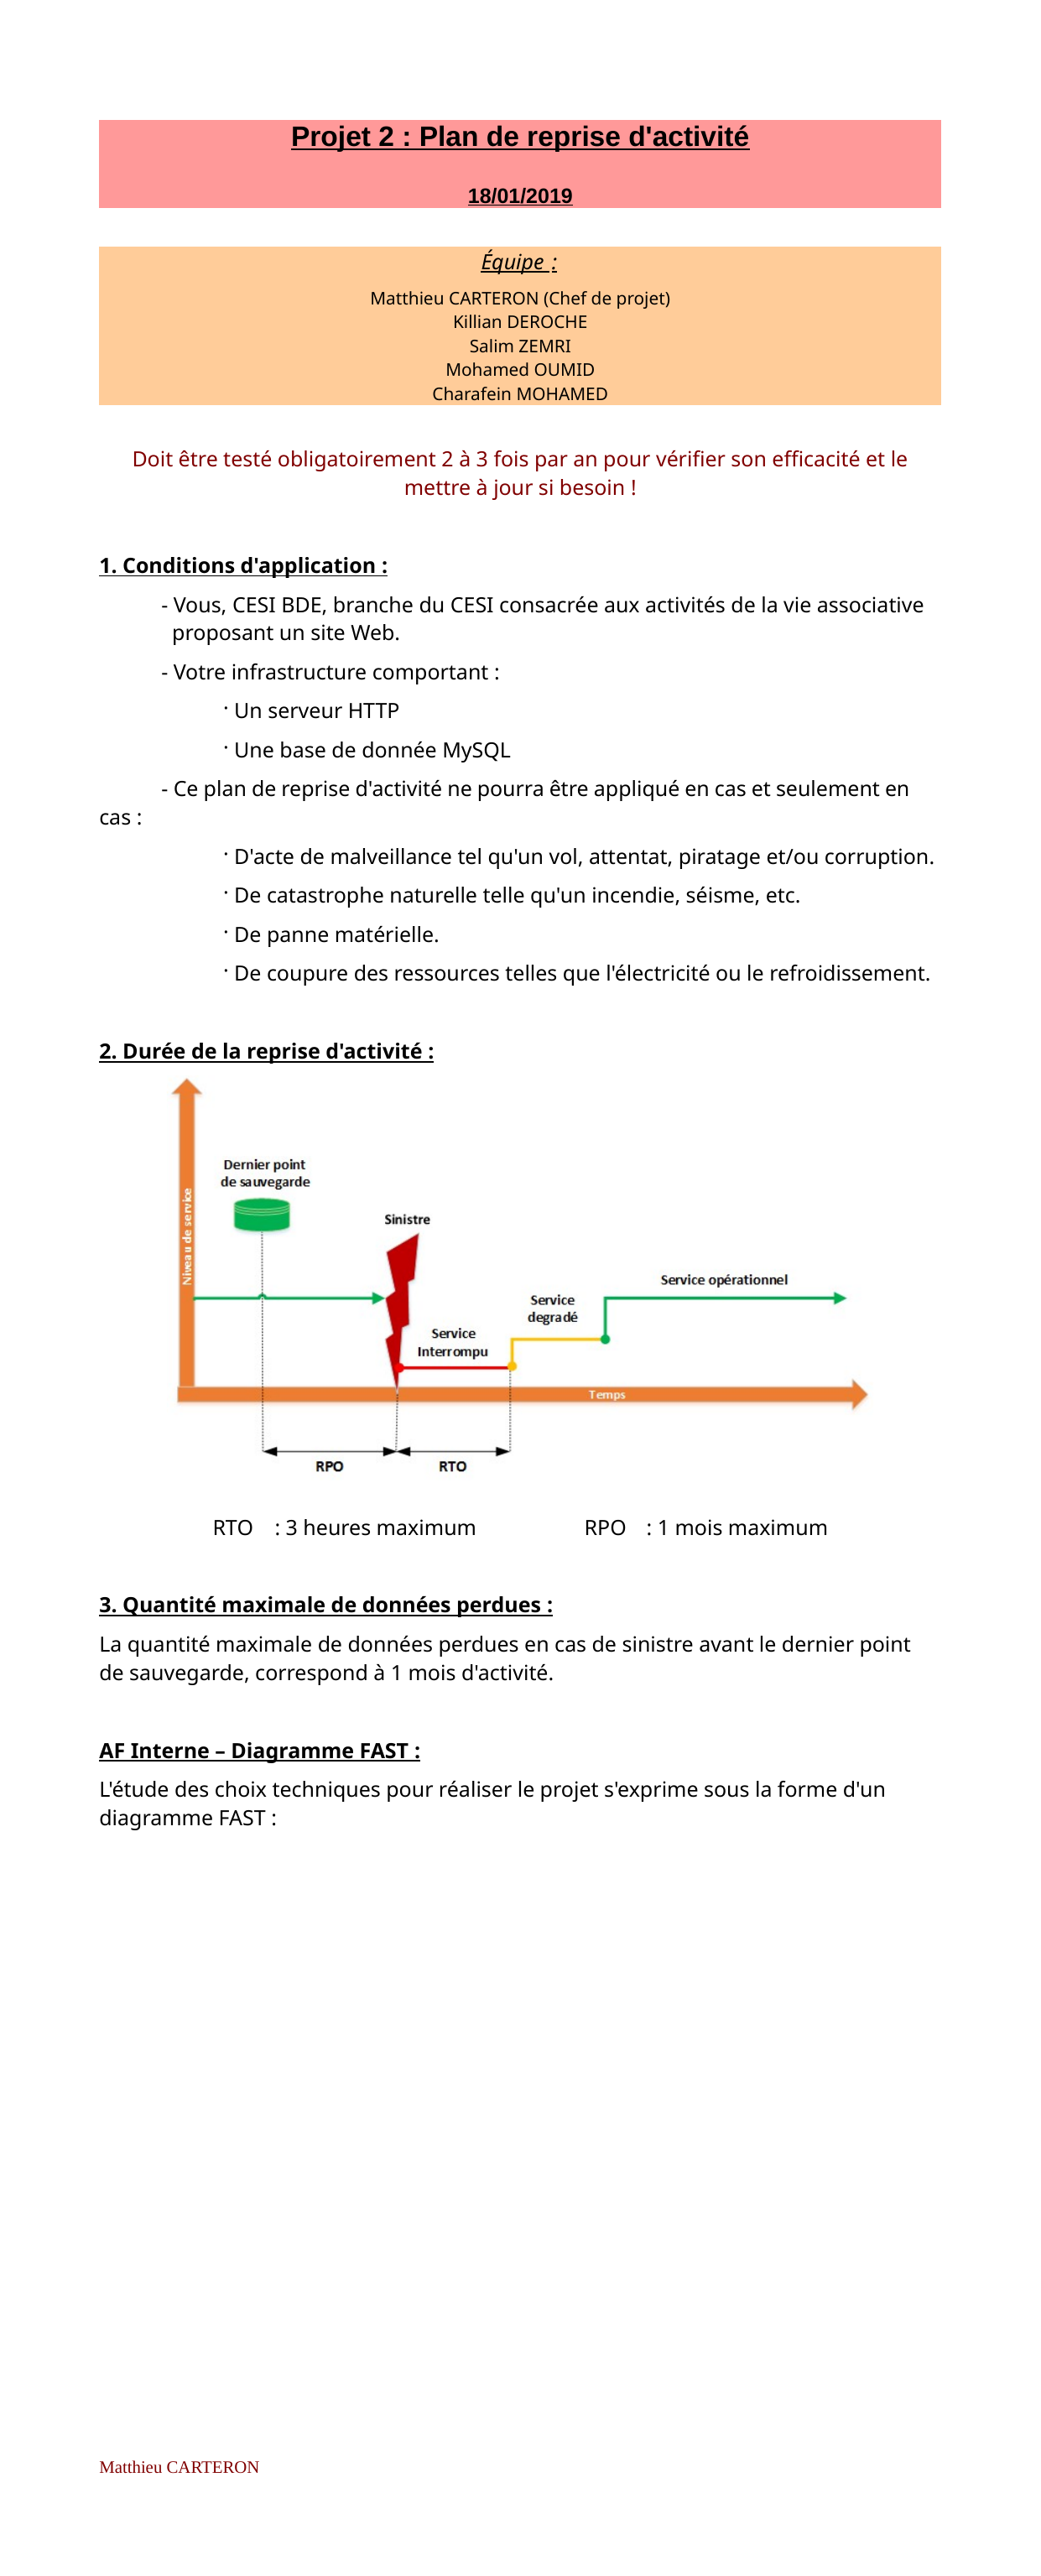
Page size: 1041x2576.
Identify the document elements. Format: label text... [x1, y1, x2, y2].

text L'étude des choix techniques pour réaliser le projet s'exprime sous la forme d'un diagramme FAST : [99, 1775, 941, 1832]
text Matthieu CARTERON (Chef de projet) [99, 286, 941, 310]
subtitle Projet 2 : Plan de reprise d'activité [99, 120, 941, 153]
text 2. Durée de la reprise d'activité : [99, 1037, 941, 1065]
text - Votre infrastructure comportant : [99, 658, 941, 686]
text - Vous, CESI BDE, branche du CESI consacrée aux activités de la vie associative proposant un site Web. [99, 590, 941, 647]
picture [166, 1075, 874, 1485]
text AF Interne – Diagramme FAST : [99, 1736, 941, 1765]
text Salim ZEMRI [99, 334, 941, 357]
text Équipe : [99, 247, 941, 275]
text · Un serveur HTTP [99, 696, 941, 725]
text · De catastrophe naturelle telle qu'un incendie, séisme, etc. [99, 881, 941, 909]
text - Ce plan de reprise d'activité ne pourra être appliqué en cas et seulement en cas : [99, 774, 941, 831]
text 3. Quantité maximale de données perdues : [99, 1590, 941, 1619]
text Mohamed OUMID [99, 357, 941, 382]
subtitle 18/01/2019 [99, 184, 941, 208]
text · De panne matérielle. [99, 919, 941, 949]
text Killian DEROCHE [99, 310, 941, 334]
text RTO : 3 heures maximum RPO : 1 mois maximum [99, 1512, 941, 1541]
text 1. Conditions d'application : [99, 551, 941, 580]
text · De coupure des ressources telles que l'électricité ou le refroidissement. [99, 959, 941, 987]
text Doit être testé obligatoirement 2 à 3 fois par an pour vérifier son efficacité et le mettre à jour si besoin ! [99, 445, 941, 502]
text Charafein MOHAMED [99, 382, 941, 405]
text La quantité maximale de données perdues en cas de sinistre avant le dernier point de sauvegarde, correspond à 1 mois d'activité. [99, 1630, 941, 1687]
text · D'acte de malveillance tel qu'un vol, attentat, piratage et/ou corruption. [99, 841, 941, 871]
text · Une base de donnée MySQL [99, 736, 941, 764]
